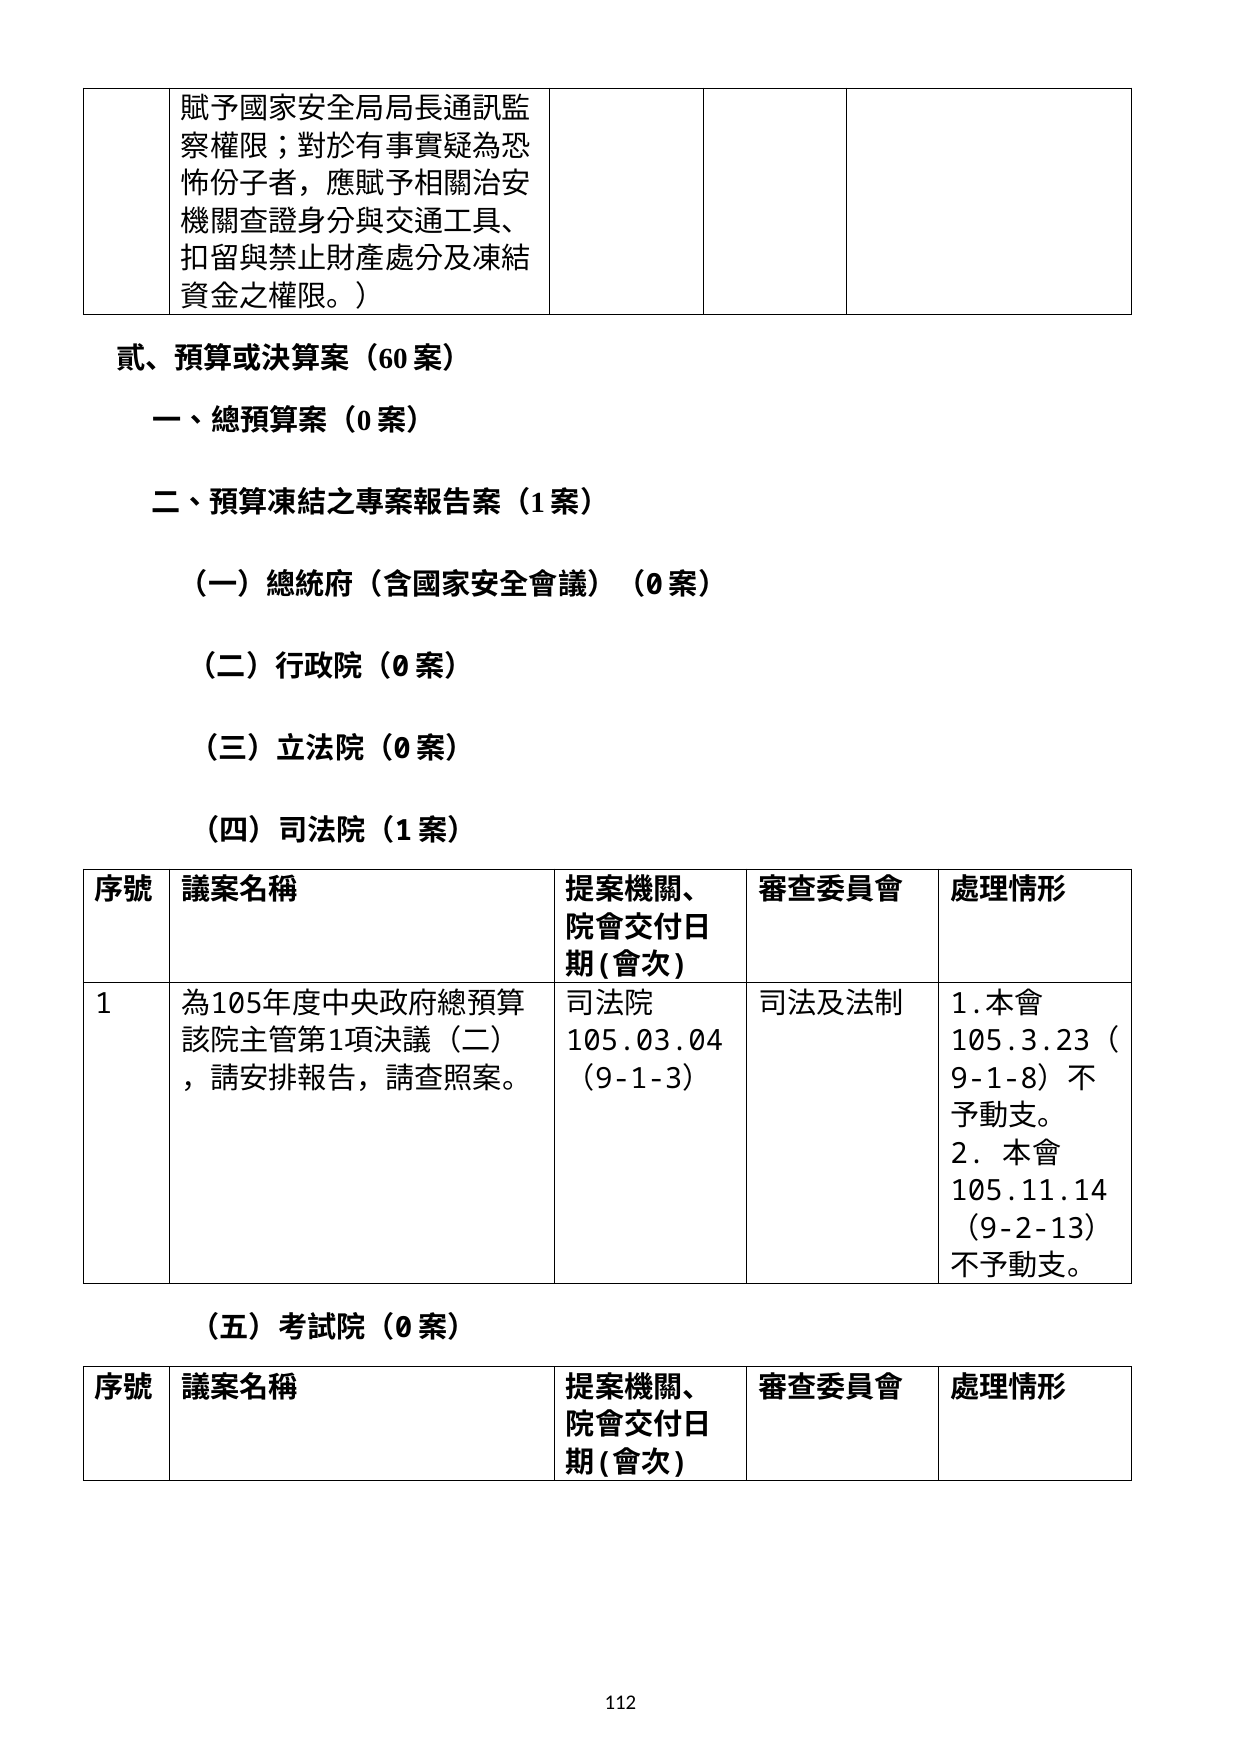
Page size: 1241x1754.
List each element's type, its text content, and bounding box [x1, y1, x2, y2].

text （一）總統府（含國家安全會議）（0案） [75, 560, 1165, 603]
table_cell 司法及法制 [747, 983, 938, 1283]
table_header 議案名稱 [170, 870, 554, 982]
table_header 處理情形 [939, 870, 1131, 982]
table_header 提案機關、院會交付日期(會次) [555, 870, 746, 982]
table_cell [704, 89, 846, 314]
table_header 審查委員會 [747, 870, 938, 982]
table_cell [84, 89, 169, 314]
table_header 提案機關、院會交付日期(會次) [555, 1367, 746, 1480]
text （四）司法院（1案） [75, 806, 1165, 849]
table_header 處理情形 [939, 1367, 1131, 1480]
table_cell 1 [84, 983, 169, 1283]
table_cell [550, 89, 703, 314]
table_cell 1.本會105.3.23（9-1-8）不予動支。 2. 本會105.11.14（9-2-13）不予動支。 [939, 983, 1131, 1283]
table_header 議案名稱 [170, 1367, 554, 1480]
table_cell 賦予國家安全局局長通訊監察權限；對於有事實疑為恐怖份子者，應賦予相關治安機關查證身分與交通工具、扣留與禁止財產處分及凍結資金之權限。） [170, 89, 549, 314]
text 二、預算凍結之專案報告案（1案） [75, 478, 1165, 521]
table_header 序號 [84, 870, 169, 982]
table_cell 為105年度中央政府總預算該院主管第1項決議（二），請安排報告，請查照案。 [170, 983, 554, 1283]
table_header 序號 [84, 1367, 169, 1480]
text 貳、預算或決算案（60案） [75, 334, 1165, 377]
text （三）立法院（0案） [75, 724, 1165, 767]
table_cell [847, 89, 1131, 314]
text 一、總預算案（0案） [75, 397, 1165, 439]
text （五）考試院（0案） [75, 1304, 1165, 1346]
text （二）行政院（0案） [75, 642, 1165, 685]
table_cell 司法院 105.03.04 （9-1-3） [555, 983, 746, 1283]
table_header 審查委員會 [747, 1367, 938, 1480]
